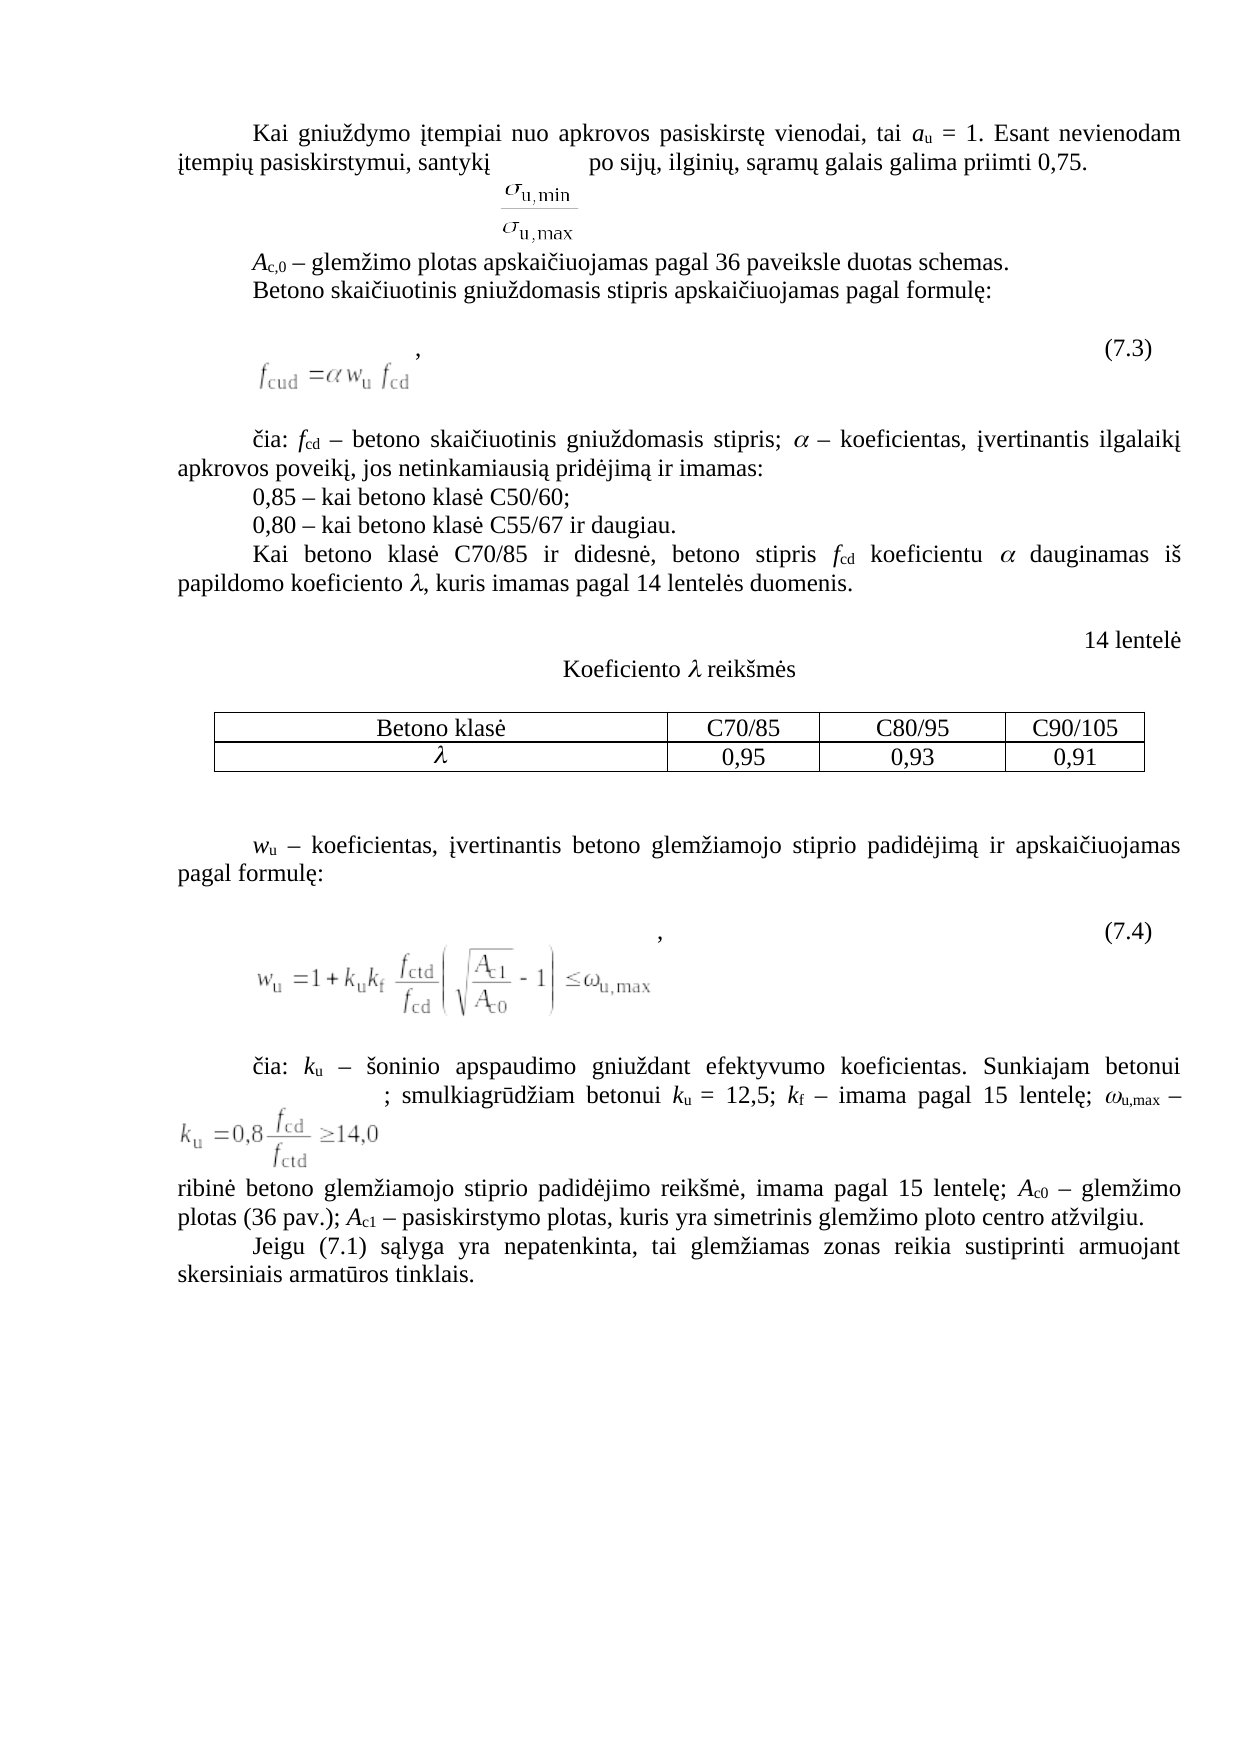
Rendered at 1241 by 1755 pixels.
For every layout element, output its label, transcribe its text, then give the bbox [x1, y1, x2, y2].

text čia: fcd – betono skaičiuotinis gniuždomasis stipris; a – koeficientas, įvertinantis ilgalaikį apkrovos poveikį, jos netinkamiausią pridėjimą ir imamas: [177, 424, 1181, 482]
text 0,85 – kai betono klasė C50/60; [177, 482, 1181, 510]
text , (7.3) [177, 333, 1181, 395]
table_header C90/105 [1006, 713, 1144, 741]
text , (7.4) [177, 916, 1181, 1022]
text 0,80 – kai betono klasė C55/67 ir daugiau. [177, 510, 1181, 539]
text wu – koeficientas, įvertinantis betono glemžiamojo stiprio padidėjimą ir apskaičiuojamas pagal formulę: [177, 830, 1181, 887]
text 14 lentelė [177, 625, 1181, 654]
table_cell l [215, 743, 667, 771]
table_header Betono klasė [215, 713, 667, 741]
text Betono skaičiuotinis gniuždomasis stipris apskaičiuojamas pagal formulę: [177, 276, 1181, 304]
text Ac,0 – glemžimo plotas apskaičiuojamas pagal 36 paveiksle duotas schemas. [177, 247, 1181, 276]
text Jeigu (7.1) sąlyga yra nepatenkinta, tai glemžiamas zonas reikia sustiprinti armuojant skersiniais armatūros tinklais. [177, 1231, 1181, 1288]
text čia: ku – šoninio apspaudimo gniuždant efektyvumo koeficientas. Sunkiajam betonui ; smulkiagrūdžiam betonui ku = 12,5; kf – imama pagal 15 lentelę; wu,max – ribinė betono glemžiamojo stiprio padidėjimo reikšmė, imama pagal 15 lentelę; Ac0 – glemžimo plotas (36 pav.); Ac1 – pasiskirstymo plotas, kuris yra simetrinis glemžimo ploto centro atžvilgiu. [177, 1051, 1181, 1231]
text Kai gniuždymo įtempiai nuo apkrovos pasiskirstę vienodai, tai au = 1. Esant nevienodam įtempių pasiskirstymui, santykį po sijų, ilginių, sąramų galais galima priimti 0,75. [177, 118, 1181, 247]
text Koeficiento l reikšmės [177, 654, 1181, 683]
table_cell 0,91 [1006, 743, 1144, 771]
table_cell 0,93 [820, 743, 1005, 771]
table_header C70/85 [668, 713, 819, 741]
table_cell 0,95 [668, 743, 819, 771]
table_header C80/95 [820, 713, 1005, 741]
text Kai betono klasė C70/85 ir didesnė, betono stipris fcd koeficientu a dauginamas iš papildomo koeficiento l, kuris imamas pagal 14 lentelės duomenis. [177, 539, 1181, 597]
